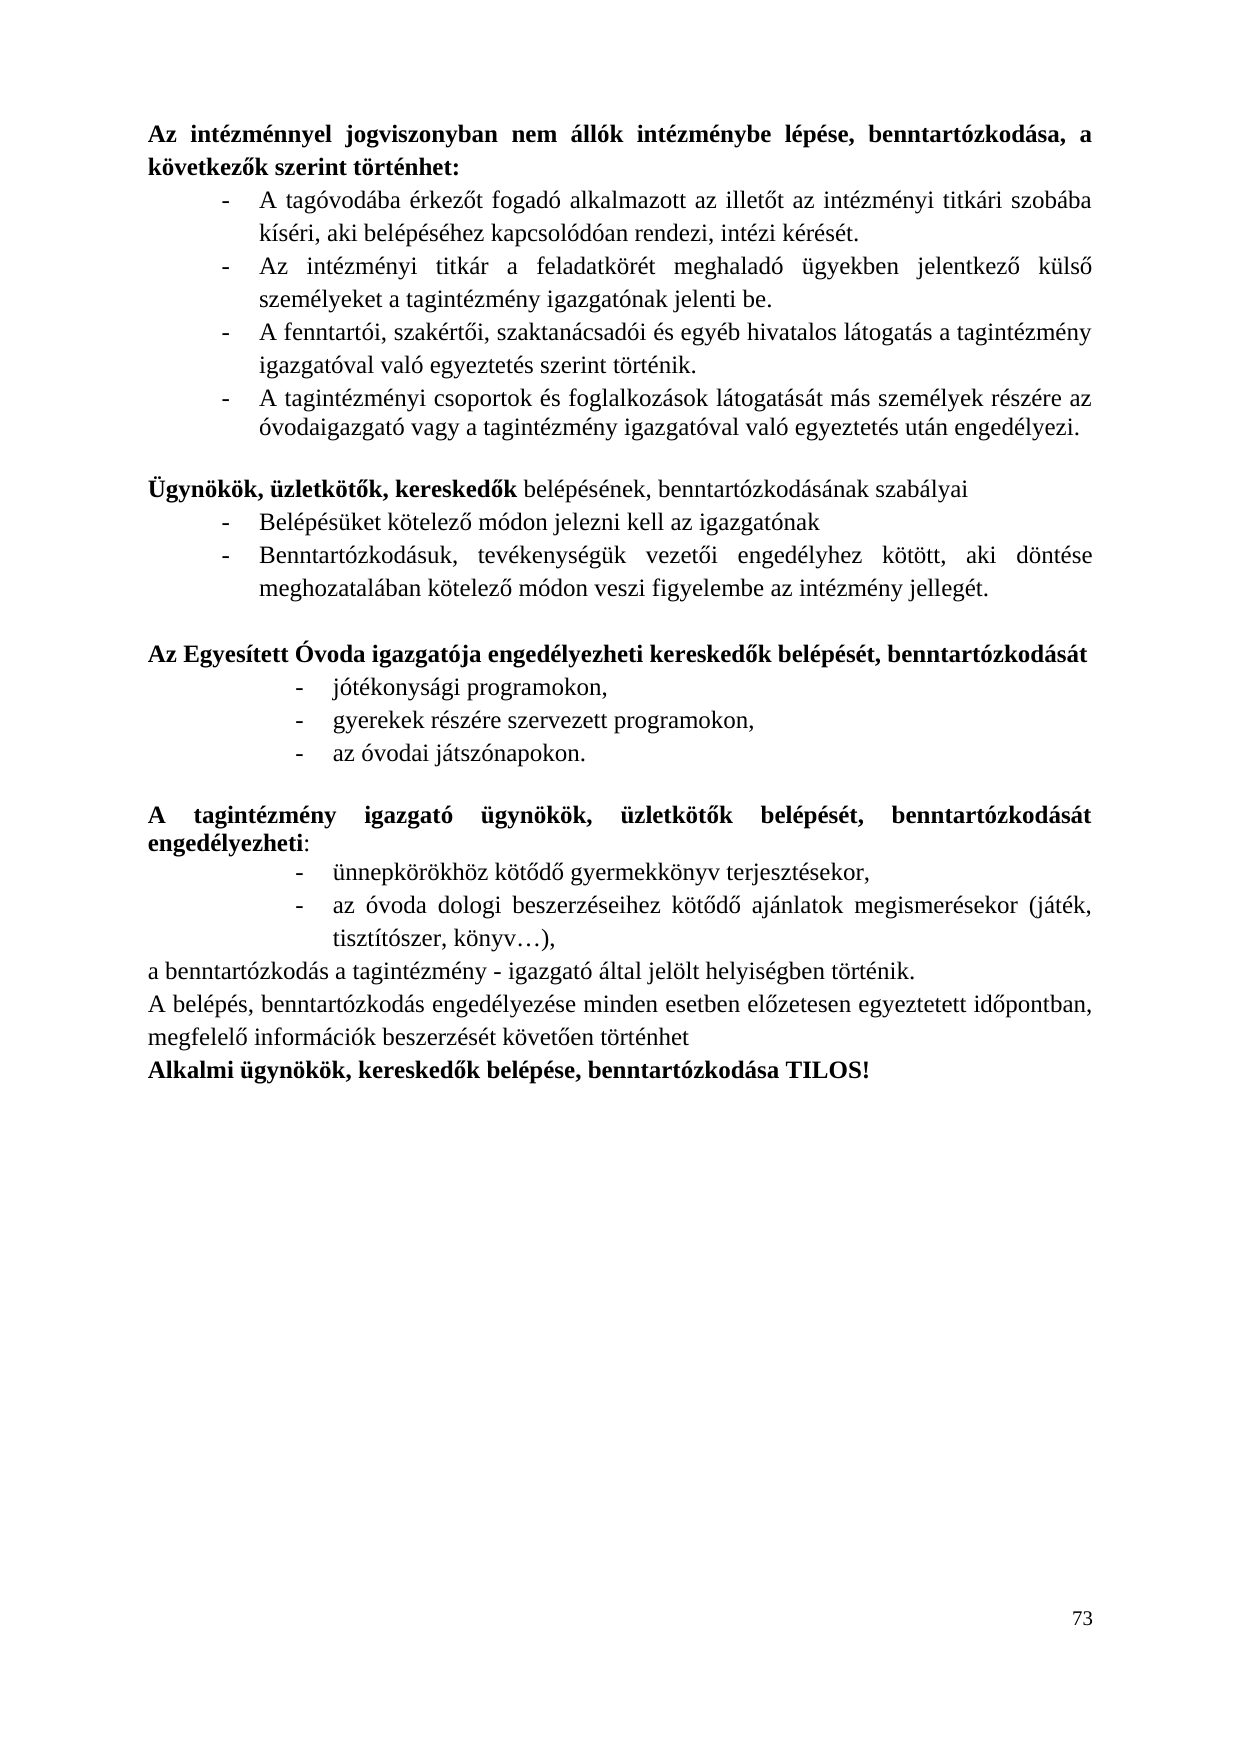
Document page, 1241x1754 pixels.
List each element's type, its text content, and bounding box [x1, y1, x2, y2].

text A belépés, benntartózkodás engedélyezése minden esetben előzetesen egyeztetett időpontban, megfelelő információk beszerzését követően történhet [148, 989, 1093, 1051]
text a benntartózkodás a tagintézmény - igazgató által jelölt helyiségben történik. [148, 956, 1093, 985]
list A fenntartói, szakértői, szaktanácsadói és egyéb hivatalos látogatás a tagintézmény igazgatóval való egyeztetés szerint történik. [221, 317, 1093, 379]
list A tagintézményi csoportok és foglalkozások látogatását más személyek részére az óvodaigazgató vagy a tagintézmény igazgatóval való egyeztetés után engedélyezi. [221, 383, 1093, 441]
text Az intézménnyel jogviszonyban nem állók intézménybe lépése, benntartózkodása, a következők szerint történhet: [148, 119, 1093, 181]
list az óvoda dologi beszerzéseihez kötődő ajánlatok megismerésekor (játék, tisztítószer, könyv…), [295, 890, 1093, 952]
text A tagintézmény igazgató ügynökök, üzletkötők belépését, benntartózkodását engedélyezheti: [148, 800, 1093, 857]
list A tagóvodába érkezőt fogadó alkalmazott az illetőt az intézményi titkári szobába kíséri, aki belépéséhez kapcsolódóan rendezi, intézi kérését. [221, 185, 1093, 247]
list ünnepkörökhöz kötődő gyermekkönyv terjesztésekor, [295, 857, 1093, 886]
text Ügynökök, üzletkötők, kereskedők belépésének, benntartózkodásának szabályai [148, 474, 1093, 503]
list Az intézményi titkár a feladatkörét meghaladó ügyekben jelentkező külső személyeket a tagintézmény igazgatónak jelenti be. [221, 251, 1093, 313]
list Belépésüket kötelező módon jelezni kell az igazgatónak [221, 507, 1093, 536]
text Alkalmi ügynökök, kereskedők belépése, benntartózkodása TILOS! [148, 1055, 1093, 1084]
list jótékonysági programokon, [295, 672, 1093, 701]
list gyerekek részére szervezett programokon, [295, 705, 1093, 734]
text Az Egyesített Óvoda igazgatója engedélyezheti kereskedők belépését, benntartózkodását [148, 639, 1093, 668]
list Benntartózkodásuk, tevékenységük vezetői engedélyhez kötött, aki döntése meghozatalában kötelező módon veszi figyelembe az intézmény jellegét. [221, 540, 1093, 602]
list az óvodai játszónapokon. [295, 738, 1093, 767]
